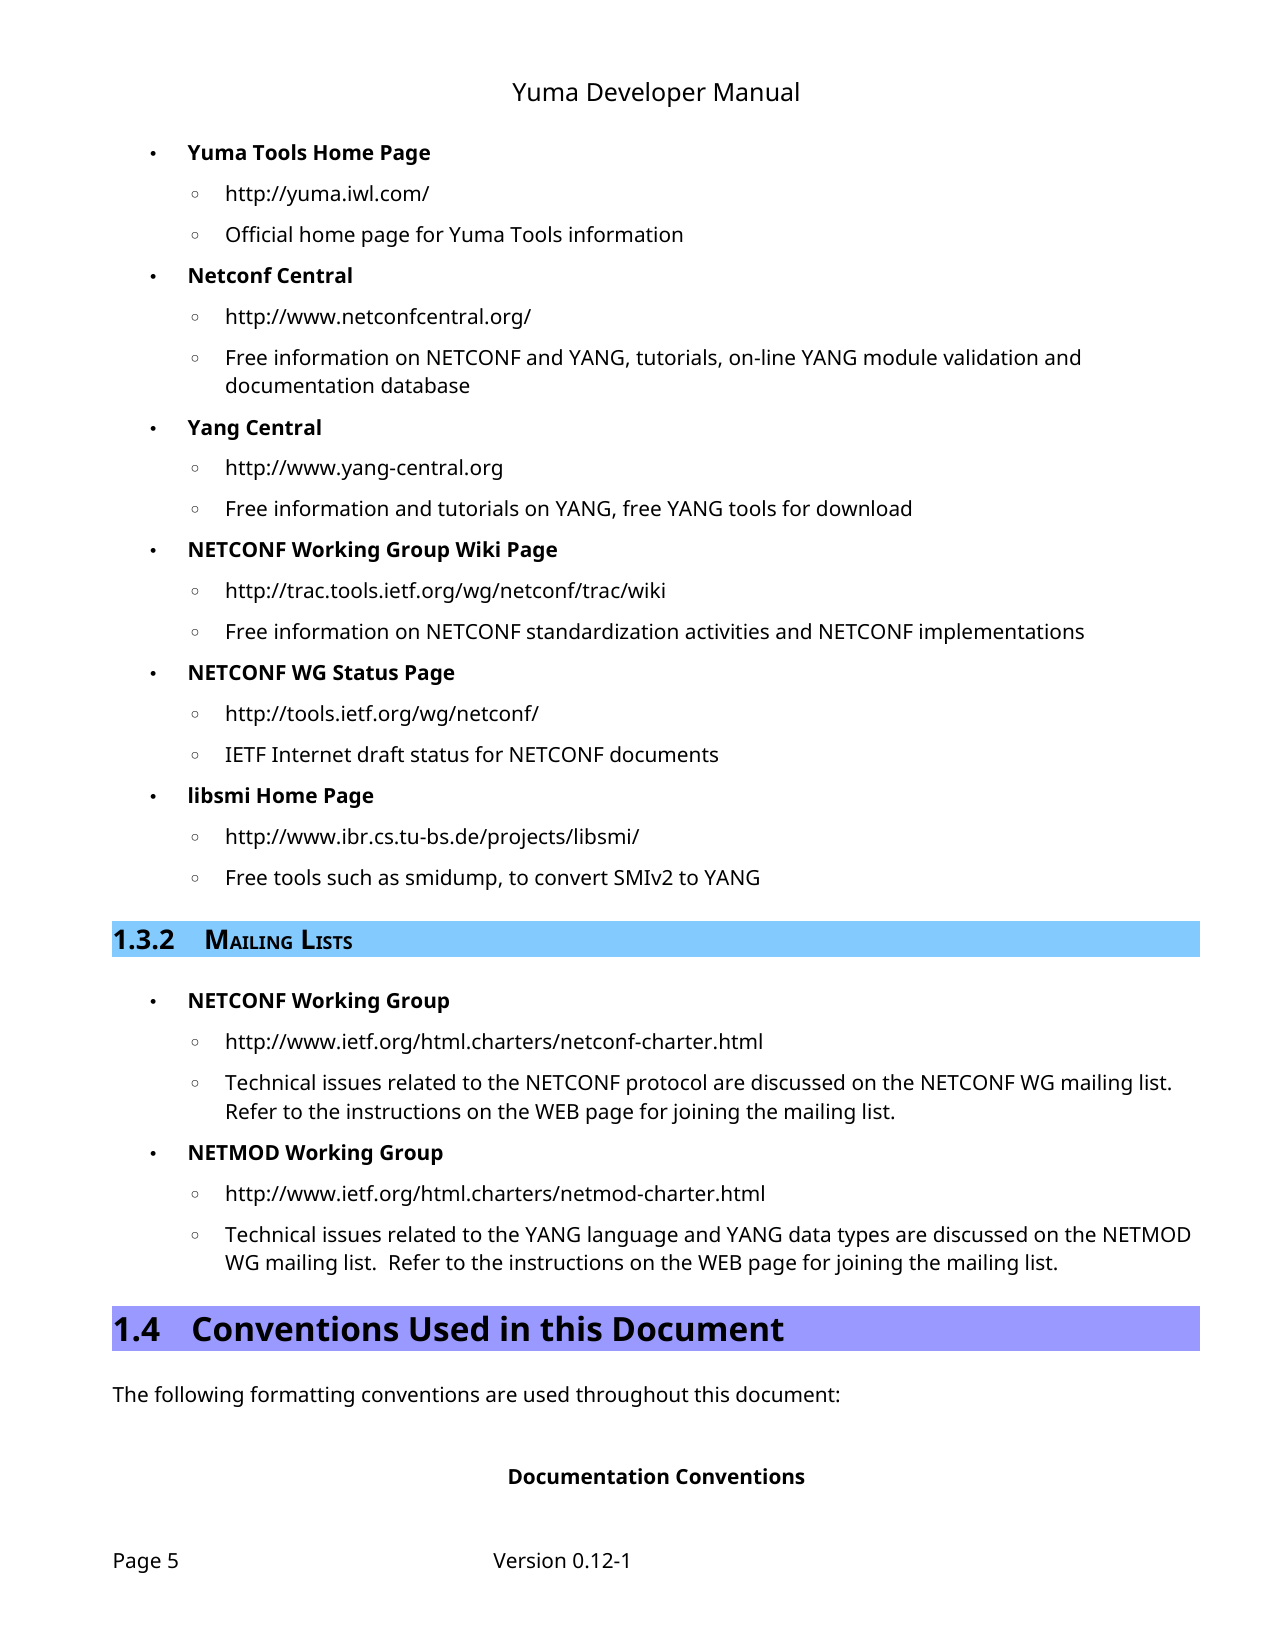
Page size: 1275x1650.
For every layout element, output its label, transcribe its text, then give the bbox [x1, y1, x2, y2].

list http://www.ietf.org/html.charters/netmod-charter.html [187, 1179, 1200, 1207]
list NETMOD Working Group [150, 1138, 1200, 1166]
subtitle Mailing Lists [112, 921, 1200, 957]
list http://www.netconfcentral.org/ [187, 302, 1200, 331]
list Yang Central [150, 413, 1200, 441]
list Official home page for Yuma Tools information [187, 220, 1200, 249]
list Technical issues related to the YANG language and YANG data types are discussed on the NETMOD WG mailing list. Refer to the instructions on the WEB page for joining the mailing list. [187, 1220, 1200, 1277]
subtitle Conventions Used in this Document [112, 1306, 1200, 1351]
list libsmi Home Page [150, 781, 1200, 809]
list http://www.ibr.cs.tu-bs.de/projects/libsmi/ [187, 822, 1200, 850]
list Free information and tutorials on YANG, free YANG tools for download [187, 494, 1200, 523]
list http://www.ietf.org/html.charters/netconf-charter.html [187, 1027, 1200, 1056]
list NETCONF Working Group Wiki Page [150, 535, 1200, 564]
text The following formatting conventions are used throughout this document: [112, 1380, 1200, 1409]
list Free tools such as smidump, to convert SMIv2 to YANG [187, 863, 1200, 891]
list http://yuma.iwl.com/ [187, 179, 1200, 208]
list NETCONF Working Group [150, 987, 1200, 1015]
list IETF Internet draft status for NETCONF documents [187, 740, 1200, 768]
list http://trac.tools.ietf.org/wg/netconf/trac/wiki [187, 576, 1200, 605]
list Yuma Tools Home Page [150, 138, 1200, 167]
list Free information on NETCONF and YANG, tutorials, on-line YANG module validation and documentation database [187, 343, 1200, 400]
subtitle Documentation Conventions [127, 1462, 1185, 1491]
list http://tools.ietf.org/wg/netconf/ [187, 699, 1200, 728]
list Technical issues related to the NETCONF protocol are discussed on the NETCONF WG mailing list. Refer to the instructions on the WEB page for joining the mailing list. [187, 1068, 1200, 1125]
list NETCONF WG Status Page [150, 658, 1200, 687]
list Free information on NETCONF standardization activities and NETCONF implementations [187, 617, 1200, 646]
list Netconf Central [150, 261, 1200, 290]
list http://www.yang-central.org [187, 453, 1200, 482]
